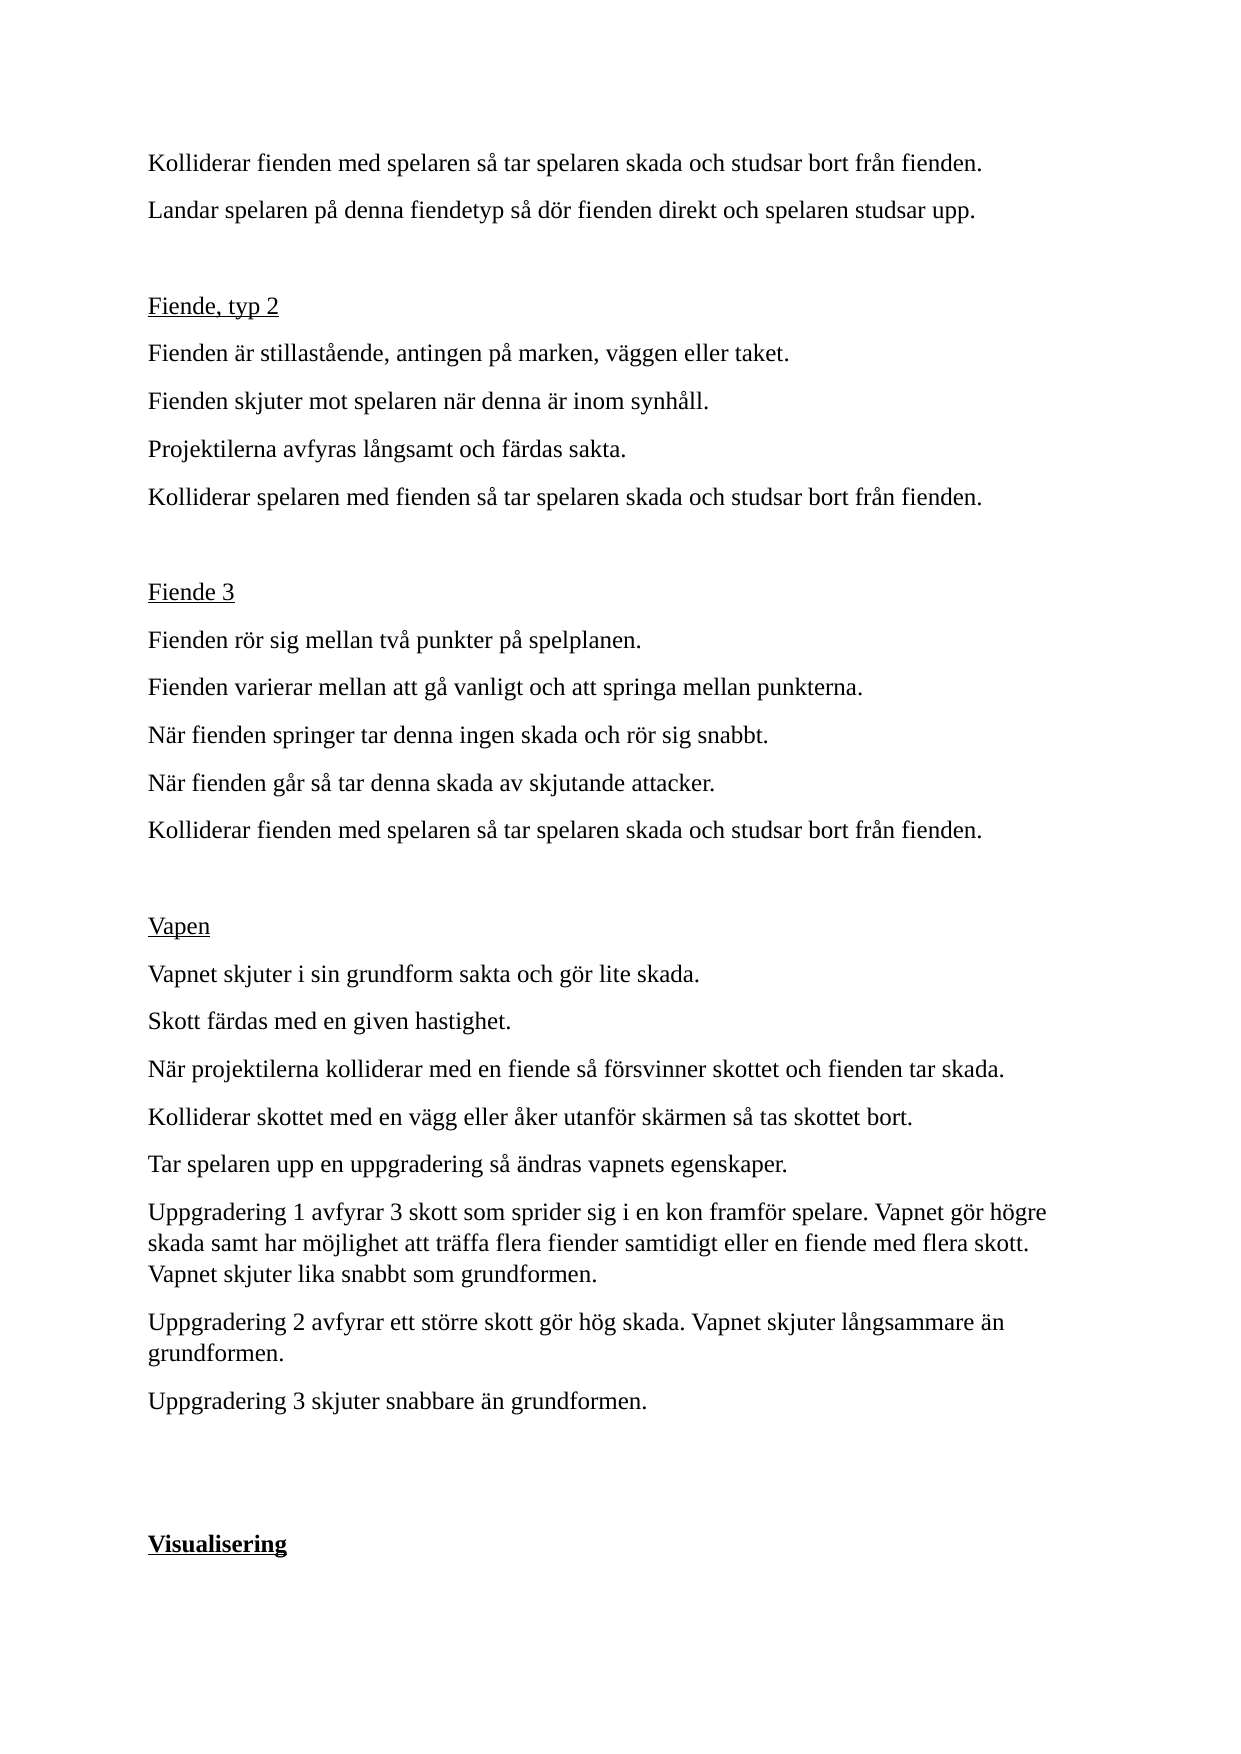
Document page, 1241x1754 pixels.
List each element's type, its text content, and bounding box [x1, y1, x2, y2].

text Uppgradering 3 skjuter snabbare än grundformen. [148, 1386, 1093, 1414]
text När fienden springer tar denna ingen skada och rör sig snabbt. [148, 720, 1093, 749]
text Fiende, typ 2 [148, 291, 1093, 319]
text Landar spelaren på denna fiendetyp så dör fienden direkt och spelaren studsar upp. [148, 195, 1093, 224]
text Fienden skjuter mot spelaren när denna är inom synhåll. [148, 386, 1093, 415]
text Kolliderar skottet med en vägg eller åker utanför skärmen så tas skottet bort. [148, 1102, 1093, 1131]
text Vapen [148, 911, 1093, 940]
text Uppgradering 2 avfyrar ett större skott gör hög skada. Vapnet skjuter långsammare än grundformen. [148, 1307, 1093, 1367]
text Fienden varierar mellan att gå vanligt och att springa mellan punkterna. [148, 672, 1093, 701]
text Fiende 3 [148, 577, 1093, 606]
text Fienden är stillastående, antingen på marken, väggen eller taket. [148, 338, 1093, 367]
text Tar spelaren upp en uppgradering så ändras vapnets egenskaper. [148, 1149, 1093, 1178]
text När fienden går så tar denna skada av skjutande attacker. [148, 768, 1093, 797]
text När projektilerna kolliderar med en fiende så försvinner skottet och fienden tar skada. [148, 1054, 1093, 1083]
text Fienden rör sig mellan två punkter på spelplanen. [148, 625, 1093, 653]
text Visualisering [148, 1529, 1093, 1558]
text Kolliderar fienden med spelaren så tar spelaren skada och studsar bort från fienden. [148, 148, 1093, 176]
text Kolliderar spelaren med fienden så tar spelaren skada och studsar bort från fienden. [148, 482, 1093, 510]
text Skott färdas med en given hastighet. [148, 1006, 1093, 1035]
text Kolliderar fienden med spelaren så tar spelaren skada och studsar bort från fienden. [148, 816, 1093, 844]
text Vapnet skjuter i sin grundform sakta och gör lite skada. [148, 959, 1093, 987]
text Uppgradering 1 avfyrar 3 skott som sprider sig i en kon framför spelare. Vapnet gör högre skada samt har möjlighet att träffa flera fiender samtidigt eller en fiende med flera skott. Vapnet skjuter lika snabbt som grundformen. [148, 1197, 1093, 1288]
text Projektilerna avfyras långsamt och färdas sakta. [148, 434, 1093, 463]
